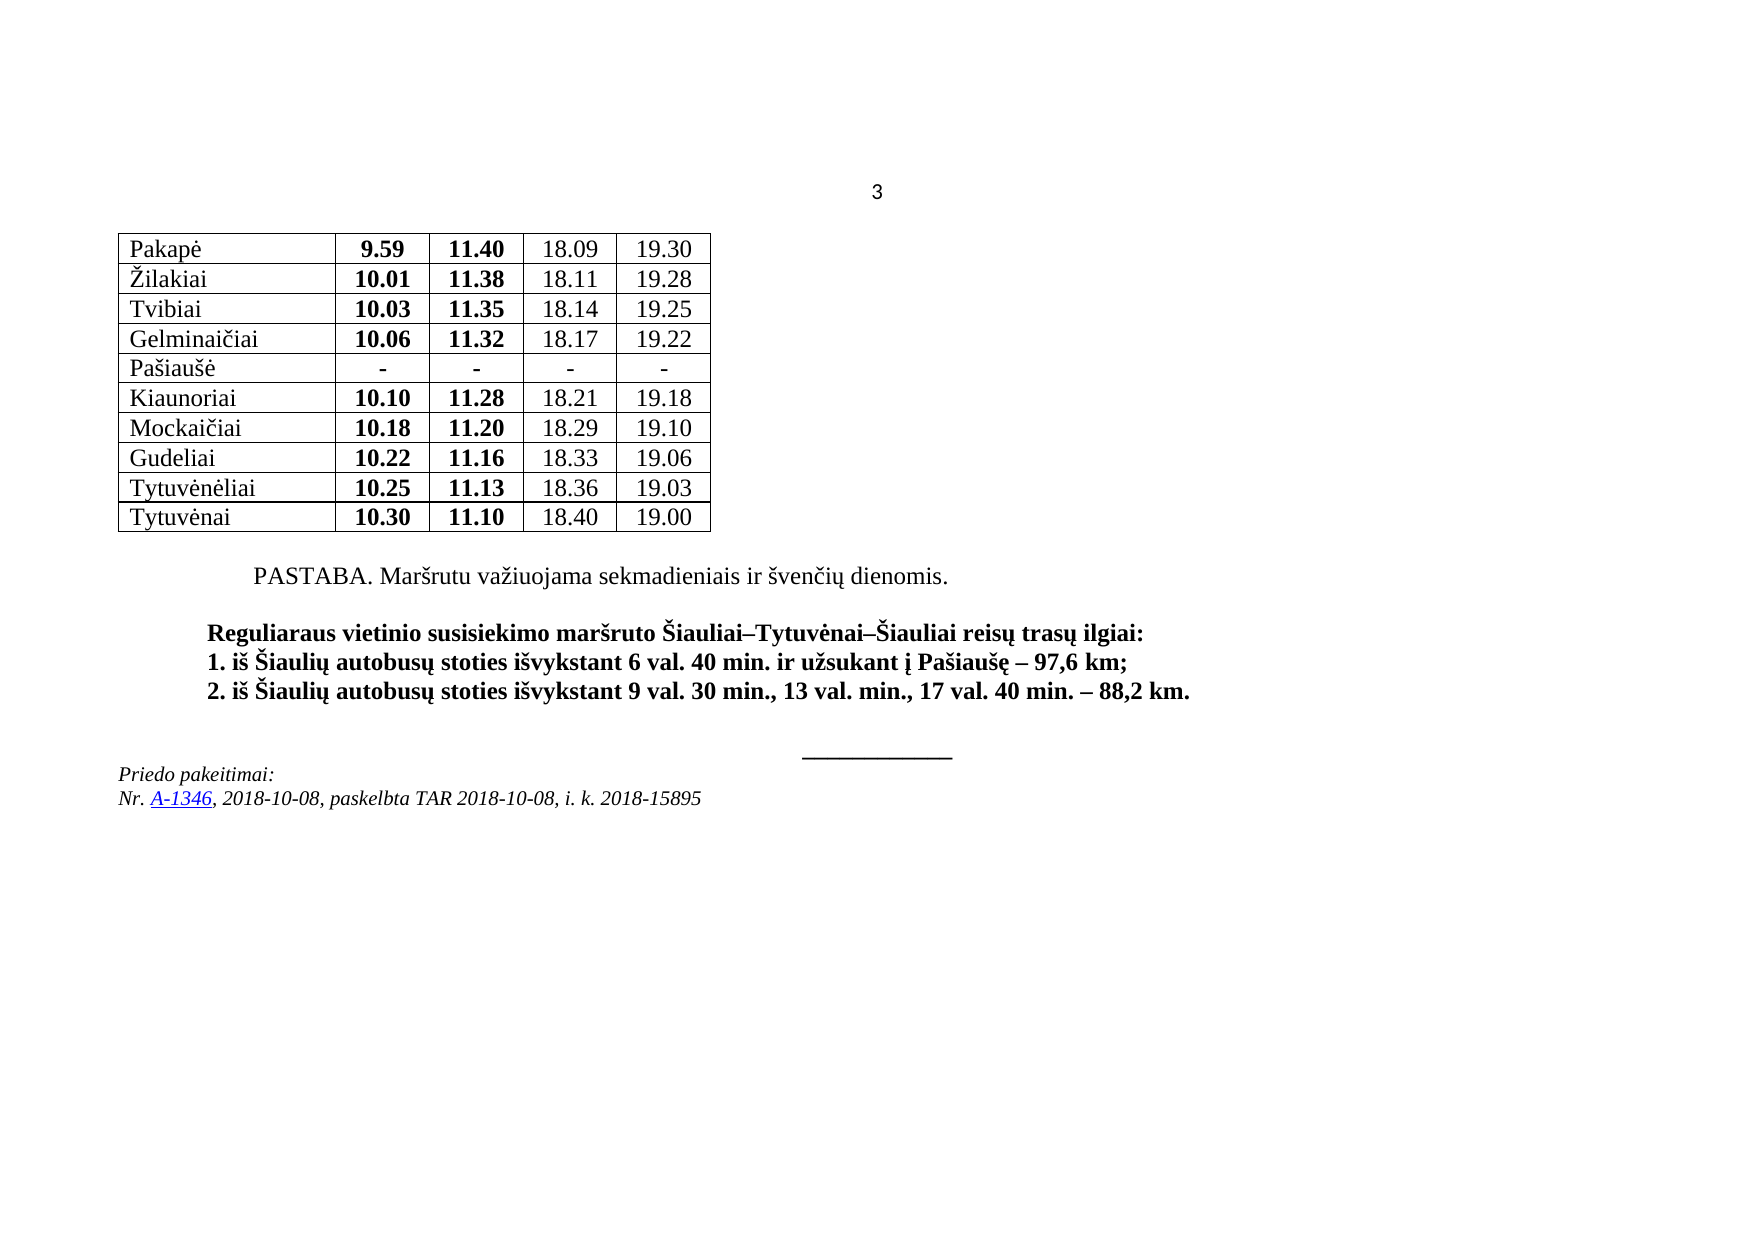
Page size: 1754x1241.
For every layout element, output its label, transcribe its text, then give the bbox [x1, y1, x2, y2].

table_cell Tvibiai [119, 294, 335, 323]
table_cell 19.10 [617, 413, 710, 442]
table_cell 18.11 [524, 264, 616, 293]
table_cell Pašiaušė [119, 354, 335, 382]
table_cell - [524, 354, 616, 382]
table_cell 18.40 [524, 503, 616, 531]
table_cell 11.16 [430, 443, 523, 472]
text ____________ [118, 733, 1636, 762]
table_cell 19.25 [617, 294, 710, 323]
table_cell 10.30 [336, 503, 429, 531]
table_cell - [430, 354, 523, 382]
text Reguliaraus vietinio susisiekimo maršruto Šiauliai–Tytuvėnai–Šiauliai reisų trasų ilgiai: [118, 618, 1636, 647]
table_cell 19.06 [617, 443, 710, 472]
table_cell 11.13 [430, 473, 523, 501]
table_cell 19.03 [617, 473, 710, 501]
table_cell 19.22 [617, 324, 710, 352]
table_cell Tytuvėnai [119, 503, 335, 531]
table_cell 11.40 [430, 234, 523, 263]
table_cell - [617, 354, 710, 382]
table_cell 19.30 [617, 234, 710, 263]
table_cell 10.25 [336, 473, 429, 501]
table_cell 18.14 [524, 294, 616, 323]
text PASTABA. Maršrutu važiuojama sekmadieniais ir švenčių dienomis. [118, 561, 1636, 590]
table_cell 10.10 [336, 383, 429, 412]
table_cell 18.29 [524, 413, 616, 442]
text 2. iš Šiaulių autobusų stoties išvykstant 9 val. 30 min., 13 val. min., 17 val. 40 min. – 88,2 km. [118, 676, 1636, 705]
table_cell Gudeliai [119, 443, 335, 472]
table_cell 10.06 [336, 324, 429, 352]
table_cell 11.32 [430, 324, 523, 352]
table_cell Tytuvėnėliai [119, 473, 335, 501]
table_cell 19.28 [617, 264, 710, 293]
table_cell 9.59 [336, 234, 429, 263]
table_cell Žilakiai [119, 264, 335, 293]
table_cell - [336, 354, 429, 382]
text Priedo pakeitimai: [118, 762, 1636, 786]
table_cell 11.35 [430, 294, 523, 323]
table_cell 19.00 [617, 503, 710, 531]
table_cell 11.38 [430, 264, 523, 293]
table_cell 11.10 [430, 503, 523, 531]
text Nr. A-1346, 2018-10-08, paskelbta TAR 2018-10-08, i. k. 2018-15895 [118, 786, 1636, 810]
table_cell 11.20 [430, 413, 523, 442]
table_cell 18.36 [524, 473, 616, 501]
table_cell 18.17 [524, 324, 616, 352]
table_cell 11.28 [430, 383, 523, 412]
table_cell Gelminaičiai [119, 324, 335, 352]
table_cell 18.33 [524, 443, 616, 472]
table_cell 10.22 [336, 443, 429, 472]
table_cell 18.21 [524, 383, 616, 412]
table_cell 10.03 [336, 294, 429, 323]
table_cell Mockaičiai [119, 413, 335, 442]
table_cell 18.09 [524, 234, 616, 263]
table_cell Kiaunoriai [119, 383, 335, 412]
table_cell 19.18 [617, 383, 710, 412]
text 1. iš Šiaulių autobusų stoties išvykstant 6 val. 40 min. ir užsukant į Pašiaušę – 97,6 km; [118, 647, 1636, 676]
table_cell Pakapė [119, 234, 335, 263]
table_cell 10.01 [336, 264, 429, 293]
table_cell 10.18 [336, 413, 429, 442]
